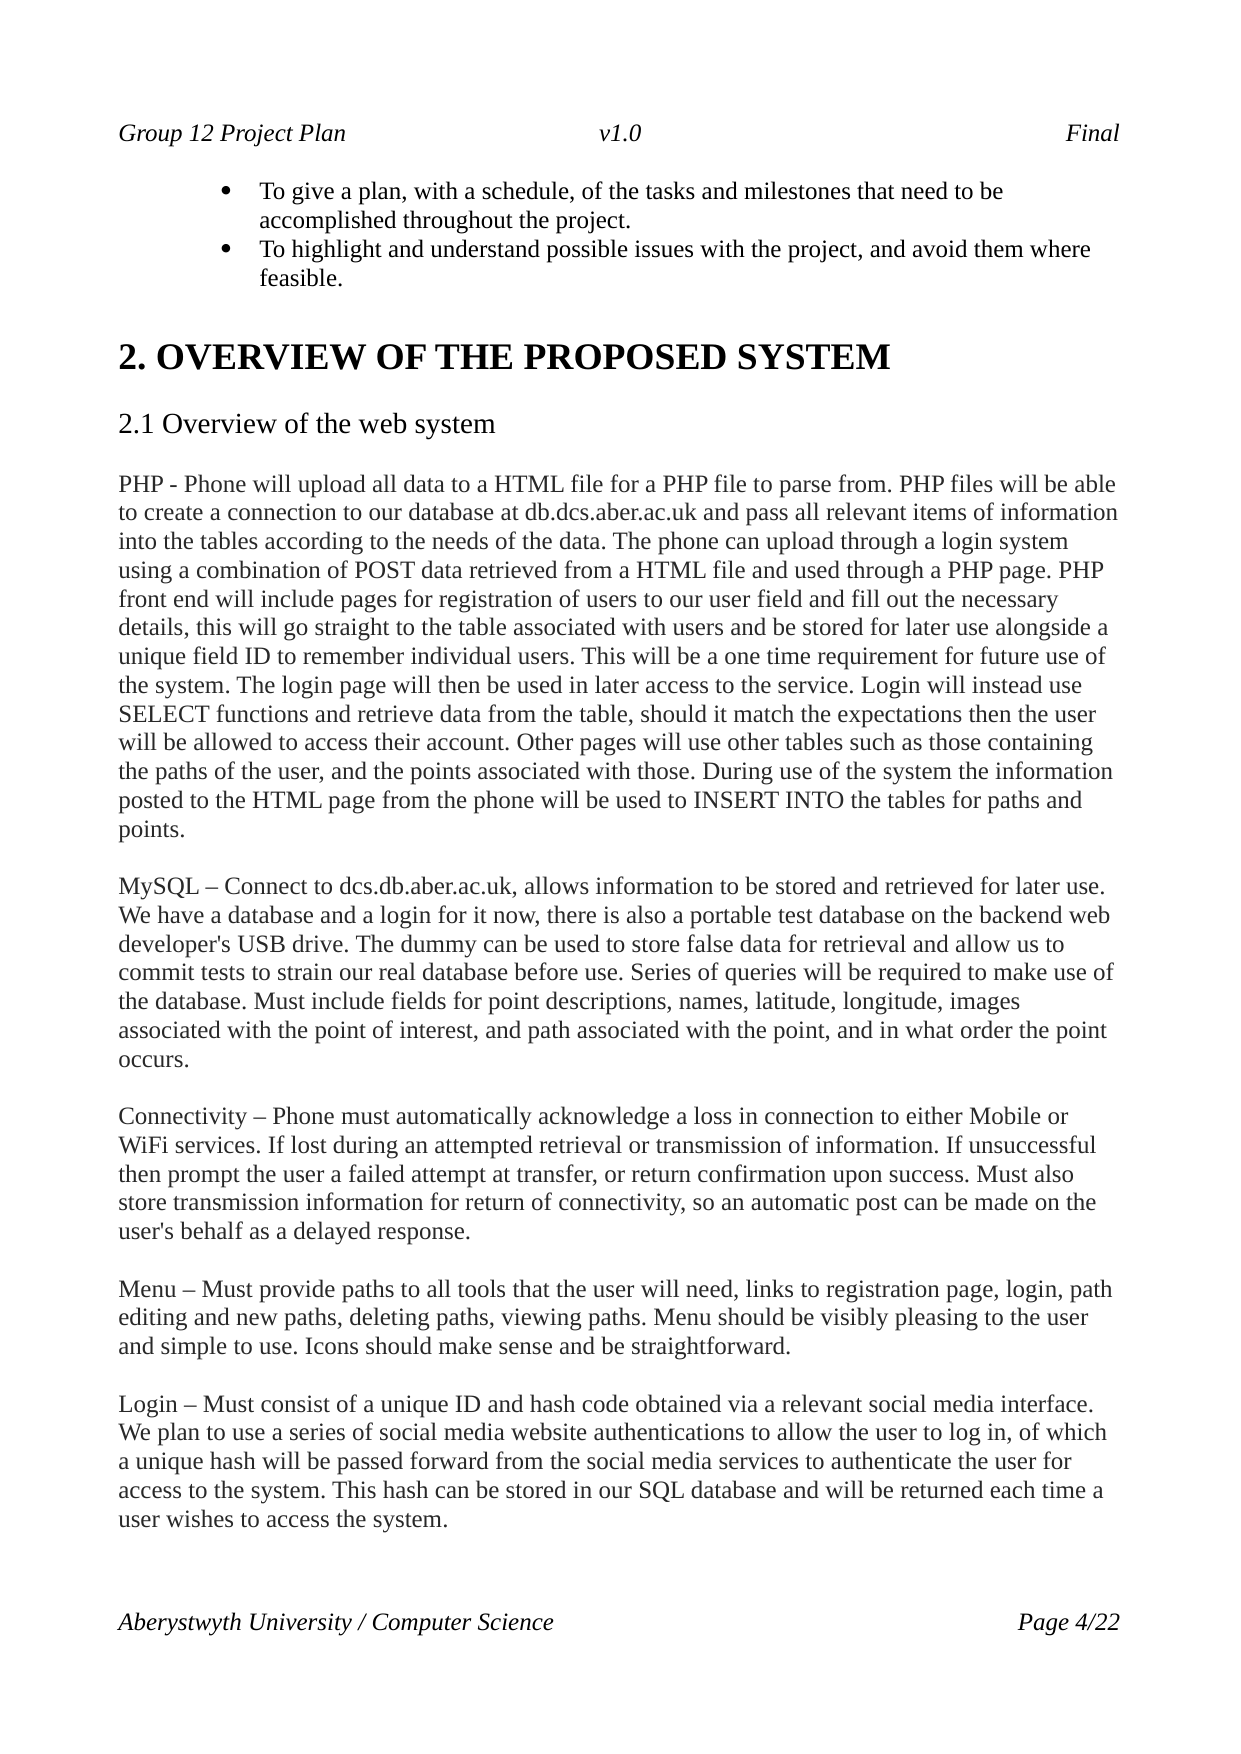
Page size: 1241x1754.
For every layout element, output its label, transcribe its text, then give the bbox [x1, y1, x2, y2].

list To highlight and understand possible issues with the project, and avoid them where feasible. [222, 234, 1122, 291]
list 2.1 Overview of the web system [118, 406, 1122, 440]
list 2. OVERVIEW OF THE PROPOSED SYSTEM [118, 334, 1122, 378]
list PHP - Phone will upload all data to a HTML file for a PHP file to parse from. PHP files will be able to create a connection to our database at db.dcs.aber.ac.uk and pass all relevant items of information into the tables according to the needs of the data. The phone can upload through a login system using a combination of POST data retrieved from a HTML file and used through a PHP page. PHP front end will include pages for registration of users to our user field and fill out the necessary details, this will go straight to the table associated with users and be stored for later use alongside a unique field ID to remember individual users. This will be a one time requirement for future use of the system. The login page will then be used in later access to the service. Login will instead use SELECT functions and retrieve data from the table, should it match the expectations then the user will be allowed to access their account. Other pages will use other tables such as those containing the paths of the user, and the points associated with those. During use of the system the information posted to the HTML page from the phone will be used to INSERT INTO the tables for paths and points. MySQL – Connect to dcs.db.aber.ac.uk, allows information to be stored and retrieved for later use. We have a database and a login for it now, there is also a portable test database on the backend web developer's USB drive. The dummy can be used to store false data for retrieval and allow us to commit tests to strain our real database before use. Series of queries will be required to make use of the database. Must include fields for point descriptions, names, latitude, longitude, images associated with the point of interest, and path associated with the point, and in what order the point occurs. Connectivity – Phone must automatically acknowledge a loss in connection to either Mobile or WiFi services. If lost during an attempted retrieval or transmission of information. If unsuccessful then prompt the user a failed attempt at transfer, or return confirmation upon success. Must also store transmission information for return of connectivity, so an automatic post can be made on the user's behalf as a delayed response. Menu – Must provide paths to all tools that the user will need, links to registration page, login, path editing and new paths, deleting paths, viewing paths. Menu should be visibly pleasing to the user and simple to use. Icons should make sense and be straightforward. Login – Must consist of a unique ID and hash code obtained via a relevant social media interface. We plan to use a series of social media website authentications to allow the user to log in, of which a unique hash will be passed forward from the social media services to authenticate the user for access to the system. This hash can be stored in our SQL database and will be returned each time a user wishes to access the system. [118, 469, 1122, 1561]
list To give a plan, with a schedule, of the tasks and milestones that need to be accomplished throughout the project. [222, 176, 1122, 234]
